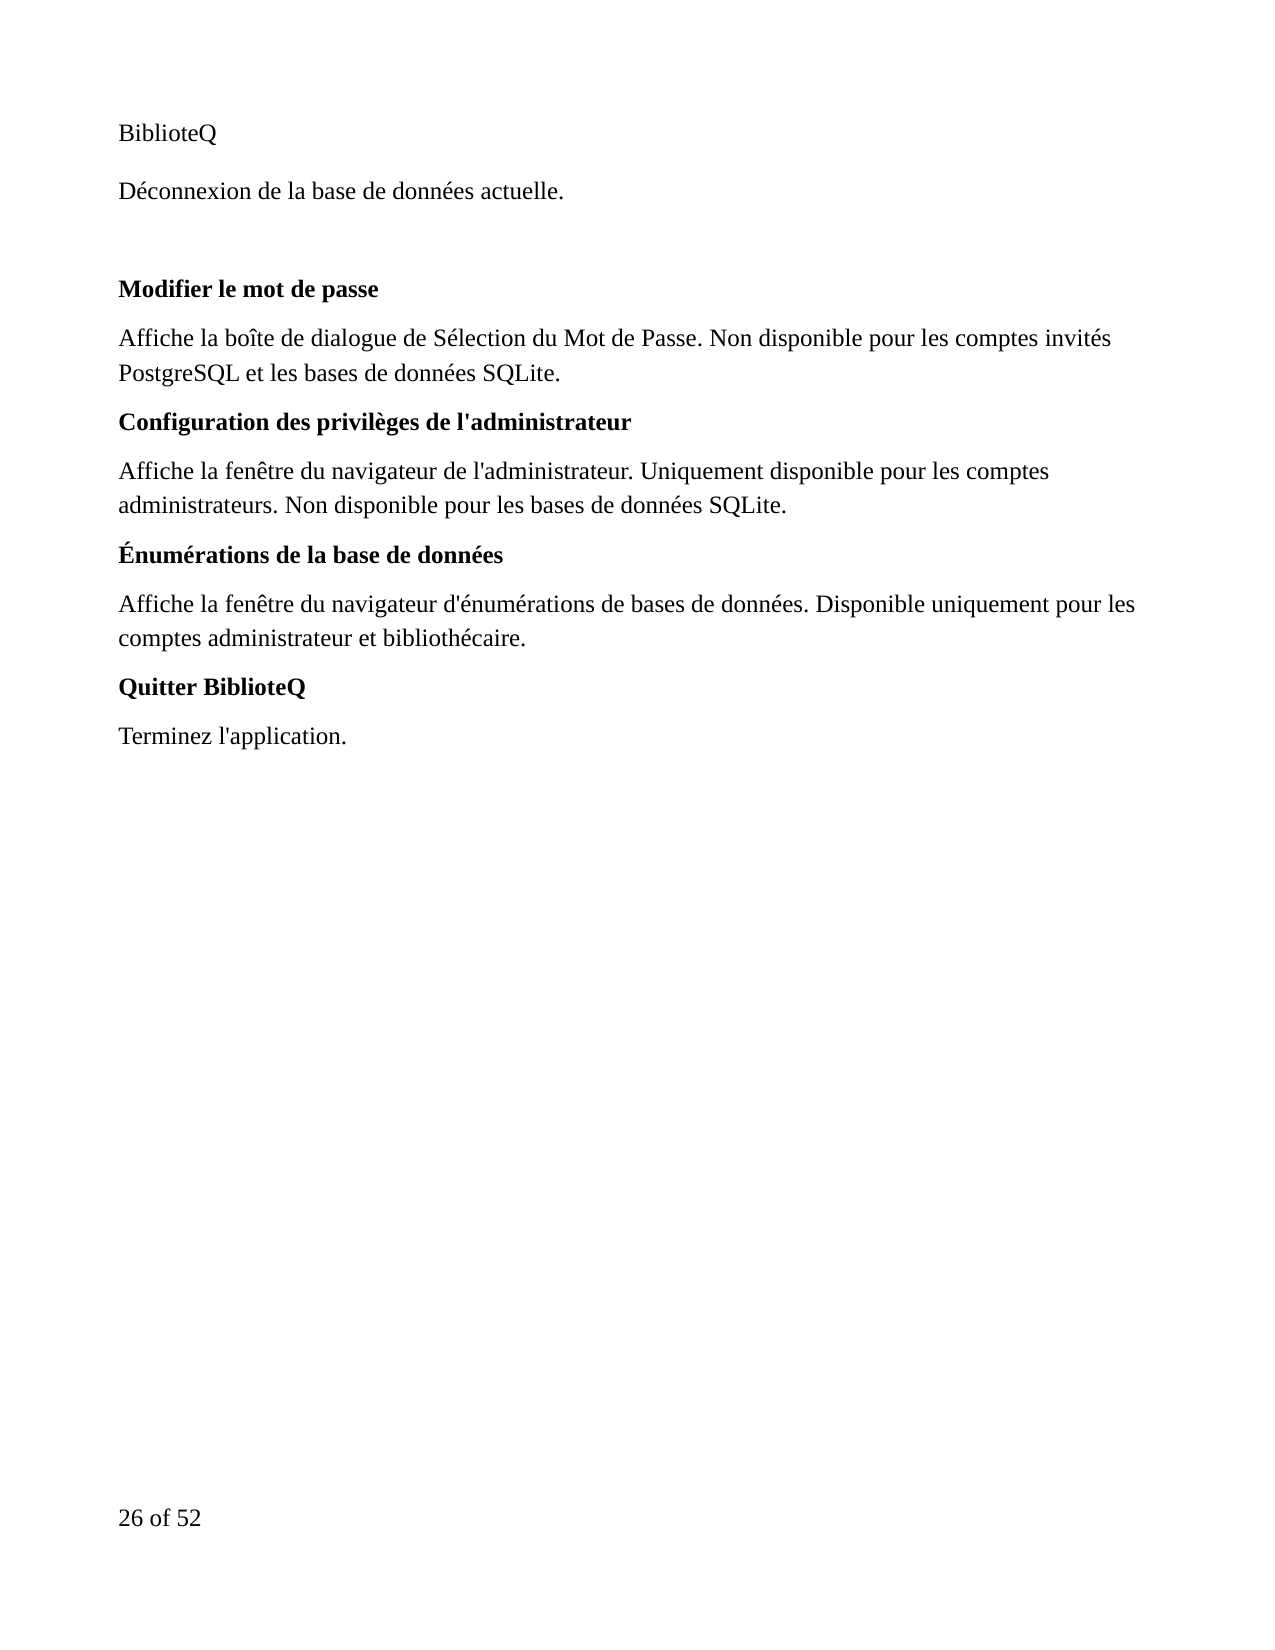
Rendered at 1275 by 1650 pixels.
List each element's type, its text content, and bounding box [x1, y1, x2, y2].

text Terminez l'application. [118, 721, 1157, 750]
text Configuration des privilèges de l'administrateur [118, 407, 1157, 436]
text Énumérations de la base de données [118, 540, 1157, 568]
text Affiche la boîte de dialogue de Sélection du Mot de Passe. Non disponible pour les comptes invités PostgreSQL et les bases de données SQLite. [118, 323, 1157, 387]
text Modifier le mot de passe [118, 274, 1157, 303]
text Affiche la fenêtre du navigateur d'énumérations de bases de données. Disponible uniquement pour les comptes administrateur et bibliothécaire. [118, 589, 1157, 652]
text Déconnexion de la base de données actuelle. [118, 176, 1157, 205]
text Quitter BiblioteQ [118, 672, 1157, 701]
text Affiche la fenêtre du navigateur de l'administrateur. Uniquement disponible pour les comptes administrateurs. Non disponible pour les bases de données SQLite. [118, 456, 1157, 519]
